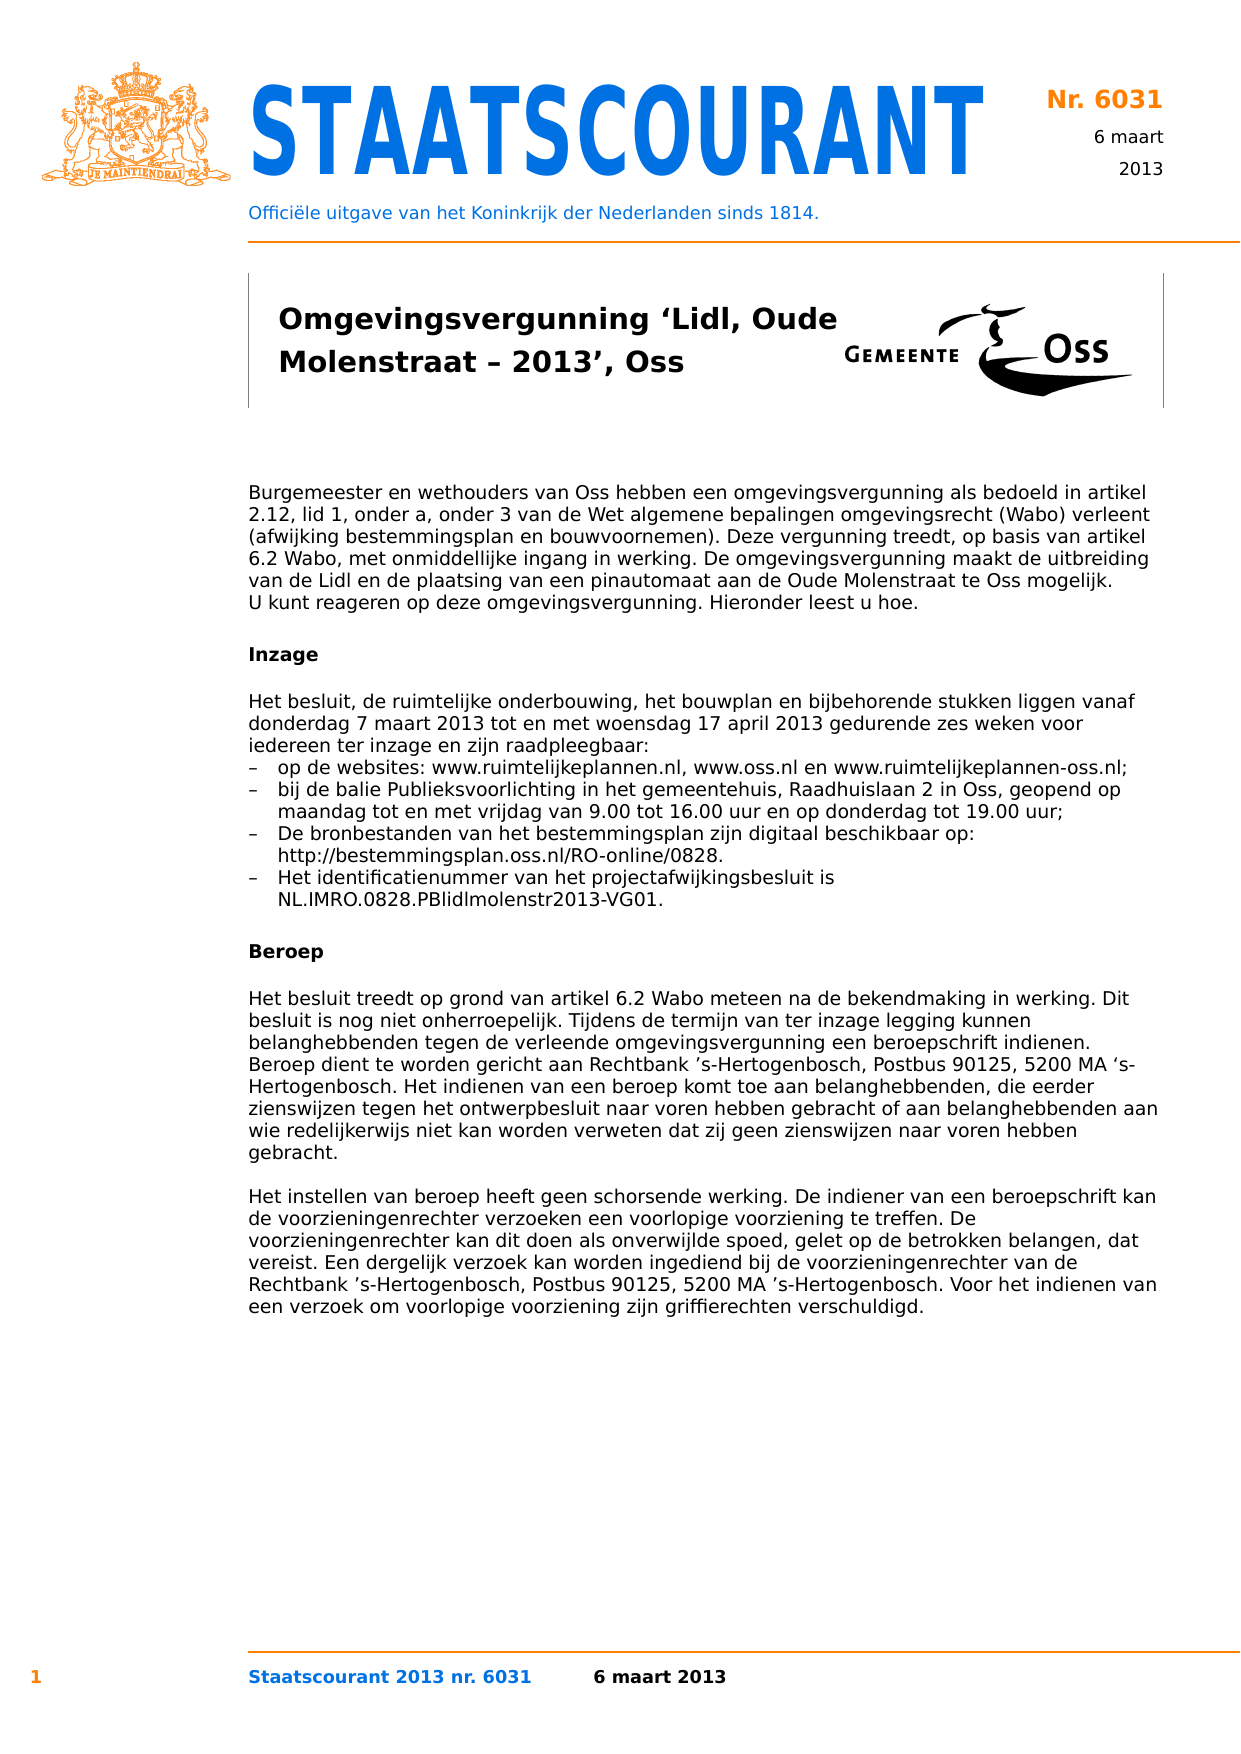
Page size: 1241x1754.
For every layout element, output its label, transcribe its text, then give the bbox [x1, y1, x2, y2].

table_cell 6 maart [998, 121, 1240, 153]
picture [844, 302, 1134, 397]
text Beroep dient te worden gericht aan Rechtbank ’s-Hertogenbosch, Postbus 90125, 5200 MA ‘s-Hertogenbosch. Het indienen van een beroep komt toe aan belanghebbenden, die eerder zienswijzen tegen het ontwerpbesluit naar voren hebben gebracht of aan belanghebbenden aan wie redelijkerwijs niet kan worden verweten dat zij geen zienswijzen naar voren hebben gebracht. [248, 1054, 1163, 1164]
table_cell 2013 [998, 153, 1240, 203]
text Burgemeester en wethouders van Oss hebben een omgevingsvergunning als bedoeld in artikel 2.12, lid 1, onder a, onder 3 van de Wet algemene bepalingen omgevingsrecht (Wabo) verleent (afwijking bestemmingsplan en bouwvoornemen). Deze vergunning treedt, op basis van artikel 6.2 Wabo, met onmiddellijke ingang in werking. De omgevingsvergunning maakt de uitbreiding van de Lidl en de plaatsing van een pinautomaat aan de Oude Molenstraat te Oss mogelijk. [248, 482, 1163, 592]
text – De bronbestanden van het bestemmingsplan zijn digitaal beschikbaar op: http://bestemmingsplan.oss.nl/RO-online/0828. [248, 823, 1163, 867]
text Het instellen van beroep heeft geen schorsende werking. De indiener van een beroepschrift kan de voorzieningenrechter verzoeken een voorlopige voorziening te treffen. De voorzieningenrechter kan dit doen als onverwijlde spoed, gelet op de betrokken belangen, dat vereist. Een dergelijk verzoek kan worden ingediend bij de voorzieningenrechter van de Rechtbank ’s-Hertogenbosch, Postbus 90125, 5200 MA ’s-Hertogenbosch. Voor het indienen van een verzoek om voorlopige voorziening zijn griffierechten verschuldigd. [248, 1186, 1163, 1317]
subtitle Beroep [248, 941, 1163, 963]
text – bij de balie Publieksvoorlichting in het gemeentehuis, Raadhuislaan 2 in Oss, geopend op maandag tot en met vrijdag van 9.00 tot 16.00 uur en op donderdag tot 19.00 uur; [248, 779, 1163, 823]
text – Het identificatienummer van het projectafwijkingsbesluit is NL.IMRO.0828.PBlidlmolenstr2013-VG01. [248, 867, 1163, 911]
text Het besluit, de ruimtelijke onderbouwing, het bouwplan en bijbehorende stukken liggen vanaf donderdag 7 maart 2013 tot en met woensdag 17 april 2013 gedurende zes weken voor iedereen ter inzage en zijn raadpleegbaar: [248, 691, 1163, 757]
table_header Nr. 6031 [998, 62, 1240, 121]
subtitle Omgevingsvergunning ‘Lidl, Oude Molenstraat – 2013’, Oss [249, 273, 1163, 408]
text Het besluit treedt op grond van artikel 6.2 Wabo meteen na de bekendmaking in werking. Dit besluit is nog niet onherroepelijk. Tijdens de termijn van ter inzage legging kunnen belanghebbenden tegen de verleende omgevingsvergunning een beroepschrift indienen. [248, 988, 1163, 1054]
table_header STAATSCOURANT [248, 62, 998, 203]
table_header [25, 62, 248, 241]
picture [41, 62, 231, 186]
subtitle Inzage [248, 644, 1163, 666]
text – op de websites: www.ruimtelijkeplannen.nl, www.oss.nl en www.ruimtelijkeplannen-oss.nl; [248, 757, 1163, 779]
table_cell Officiële uitgave van het Koninkrijk der Nederlanden sinds 1814. [248, 203, 1240, 241]
text U kunt reageren op deze omgevingsvergunning. Hieronder leest u hoe. [248, 592, 1163, 614]
